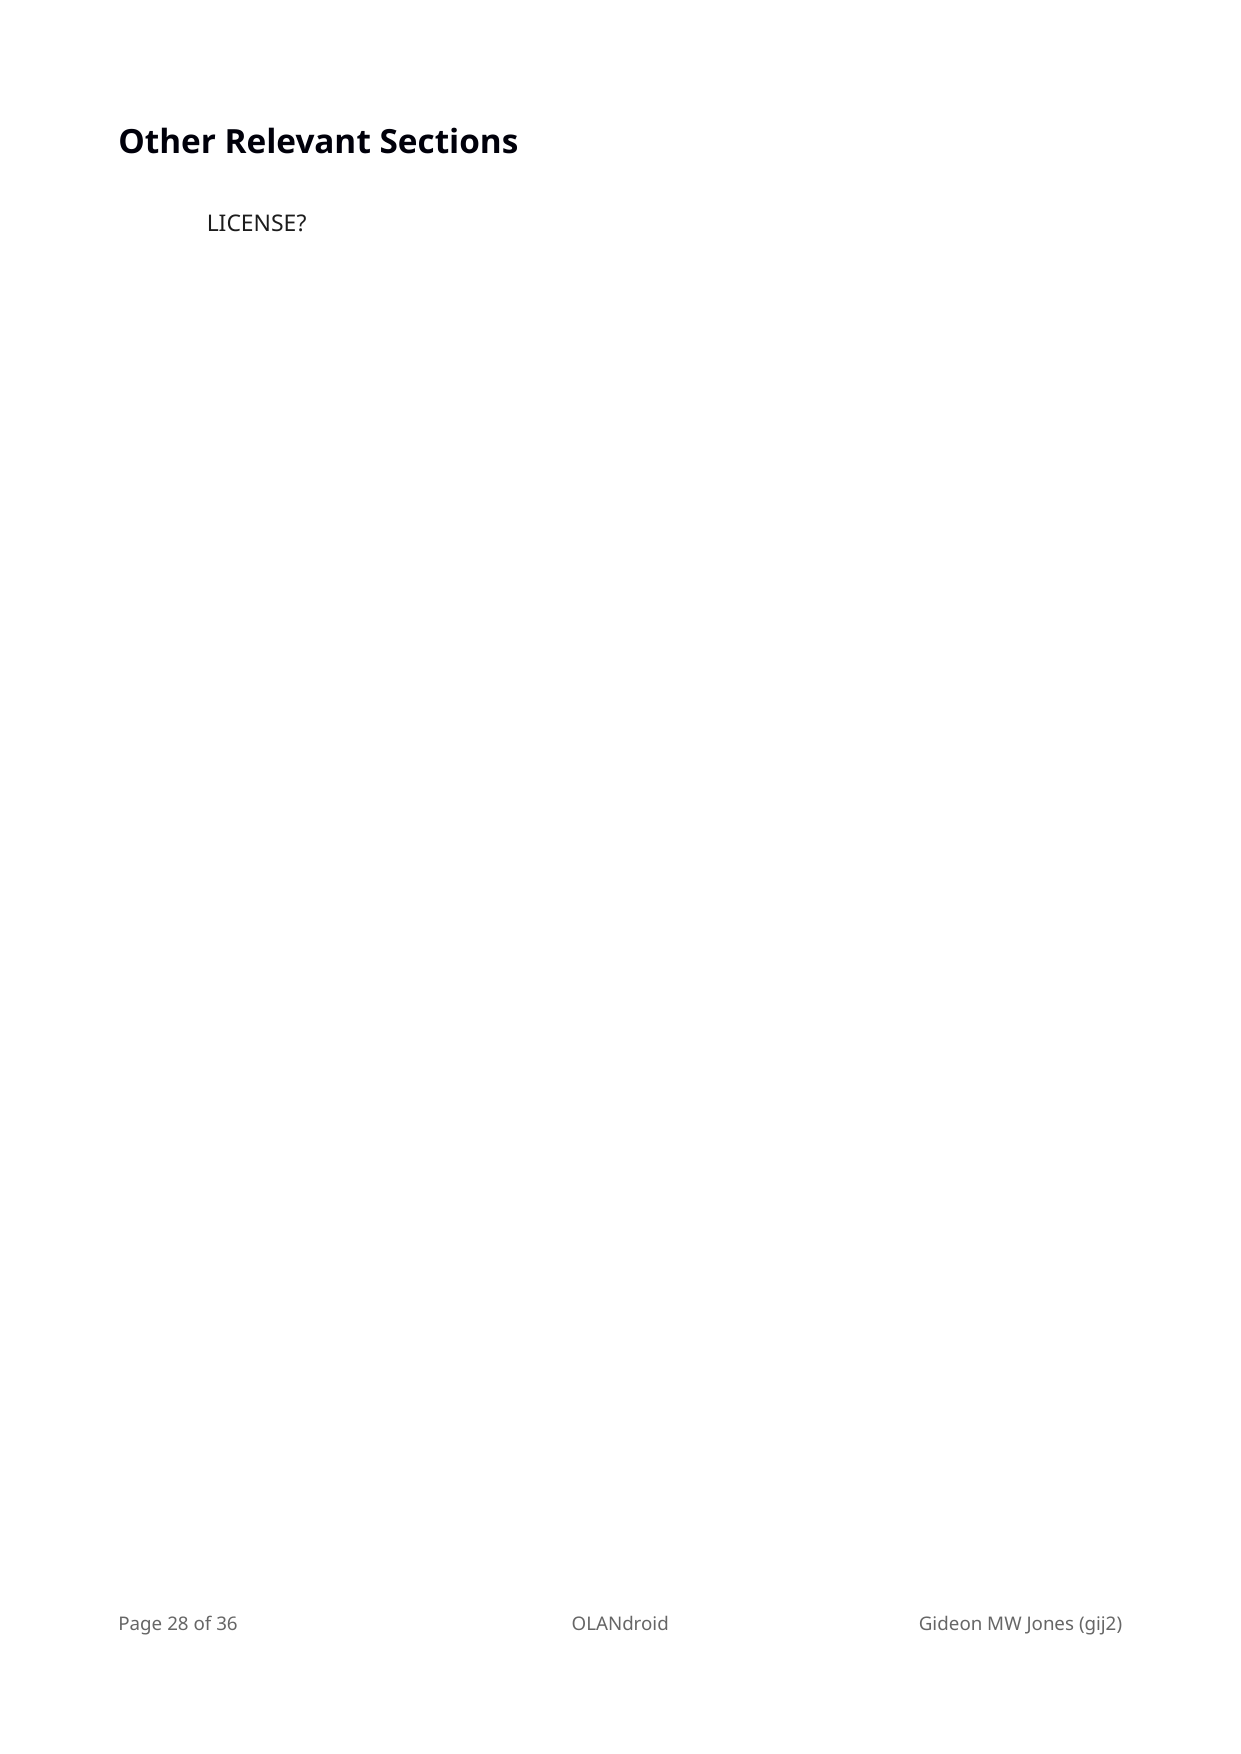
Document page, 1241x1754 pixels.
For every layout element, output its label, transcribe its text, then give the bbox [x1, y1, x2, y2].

text LICENSE? [118, 207, 1122, 238]
subtitle Other Relevant Sections [118, 118, 1122, 163]
